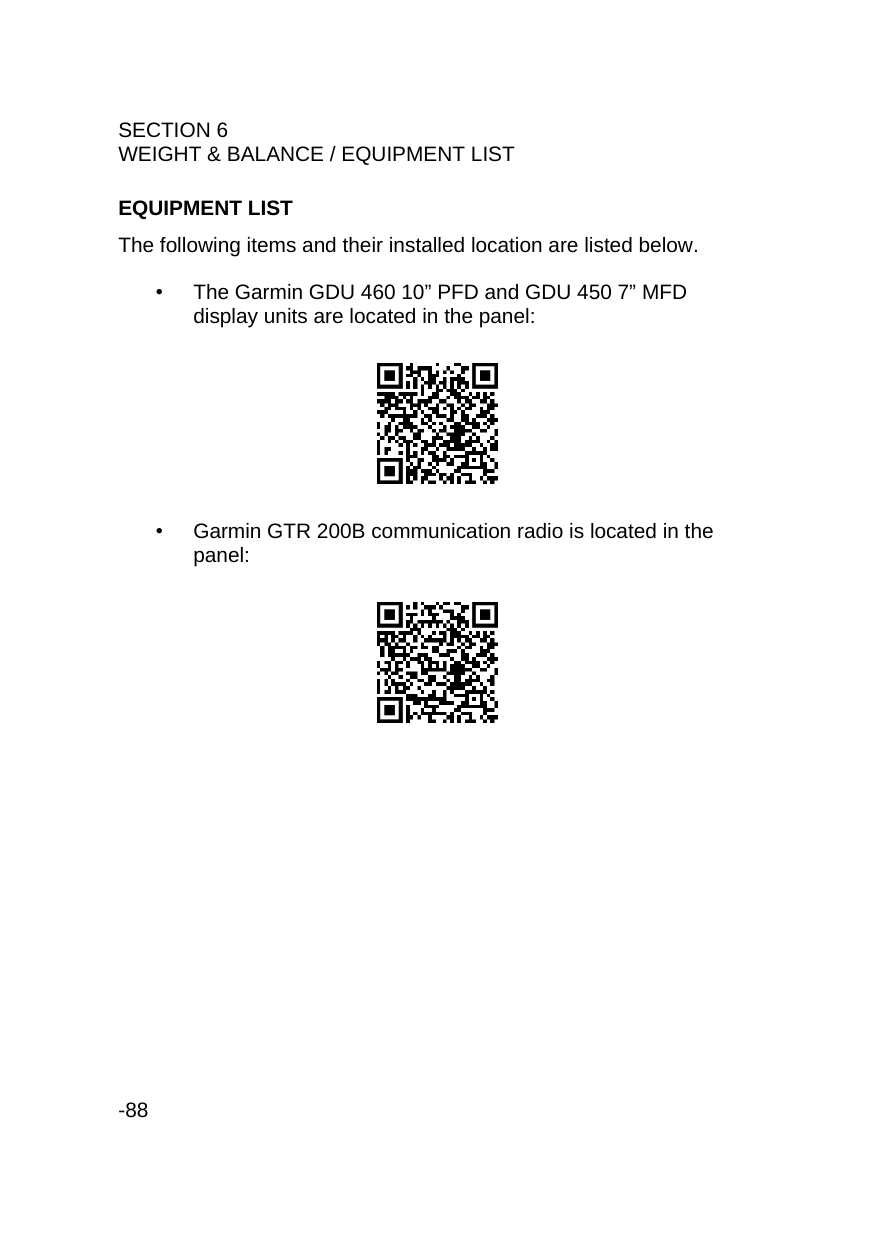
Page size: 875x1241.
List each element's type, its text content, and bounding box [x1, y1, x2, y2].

subtitle EQUIPMENT LIST [118, 196, 756, 220]
list The Garmin GDU 460 10” PFD and GDU 450 7” MFD display units are located in the panel: [156, 280, 756, 328]
picture [365, 590, 509, 734]
picture [365, 351, 509, 495]
list Garmin GTR 200B communication radio is located in the panel: [156, 519, 756, 567]
text The following items and their installed location are listed below. [118, 232, 756, 256]
